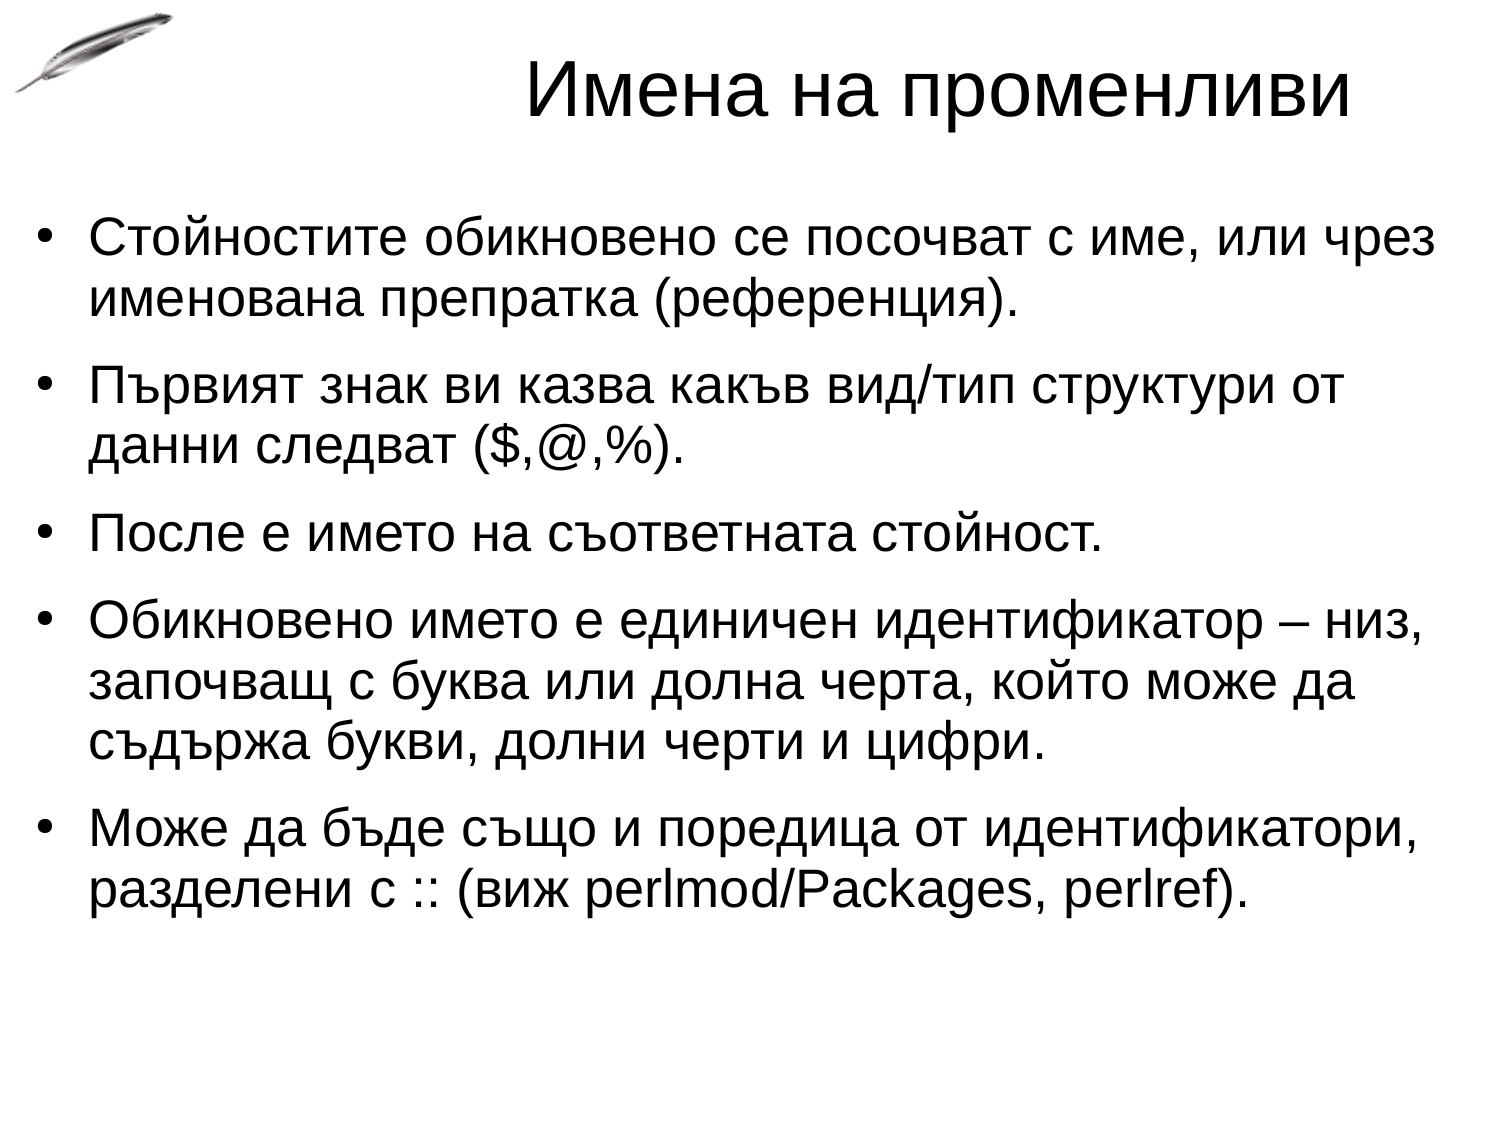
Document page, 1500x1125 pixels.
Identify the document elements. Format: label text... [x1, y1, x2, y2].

picture [11, 11, 179, 95]
title Имена на променливи [419, 0, 1459, 179]
list Стойностите обикновено се посочват с име, или чрез именована препратка (референция). Първият знак ви казва какъв вид/тип структури от данни следват ($,@,%). После е името на съответната стойност. Обикновено името е единичен идентификатор – низ, започващ с буква или долна черта, който може да съдържа букви, долни черти и цифри. Може да бъде също и поредица от идентификатори, разделени с :: (виж perlmod/Packages, perlref). [17, 206, 1500, 1083]
